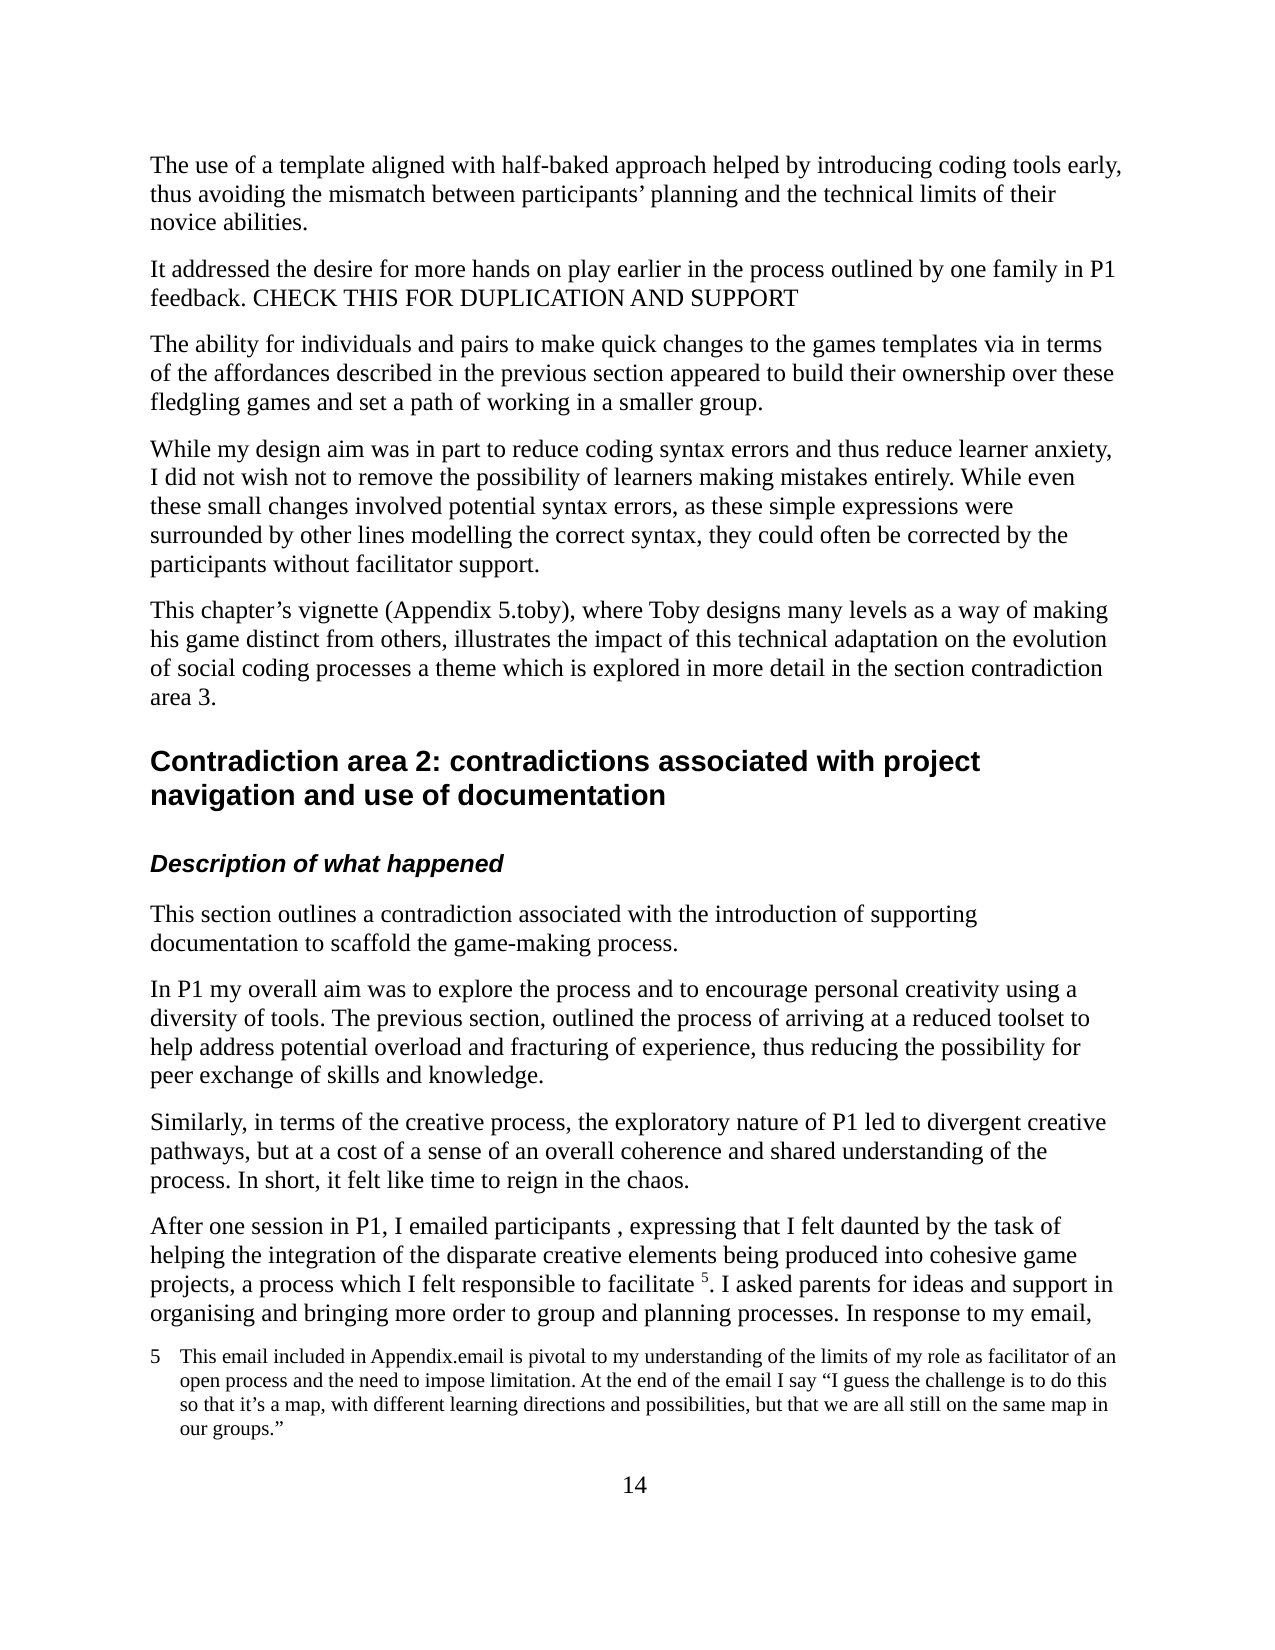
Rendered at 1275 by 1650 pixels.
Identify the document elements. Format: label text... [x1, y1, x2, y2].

subtitle Description of what happened [150, 849, 1125, 877]
text This email included in Appendix.email is pivotal to my understanding of the limits of my role as facilitator of an open process and the need to impose limitation. At the end of the email I say “I guess the challenge is to do this so that it’s a map, with different learning directions and possibilities, but that we are all still on the same map in our groups.” [150, 1344, 1125, 1440]
text In P1 my overall aim was to explore the process and to encourage personal creativity using a diversity of tools. The previous section, outlined the process of arriving at a reduced toolset to help address potential overload and fracturing of experience, thus reducing the possibility for peer exchange of skills and knowledge. [150, 974, 1125, 1089]
text Similarly, in terms of the creative process, the exploratory nature of P1 led to divergent creative pathways, but at a cost of a sense of an overall coherence and shared understanding of the process. In short, it felt like time to reign in the chaos. [150, 1107, 1125, 1193]
text After one session in P1, I emailed participants , expressing that I felt daunted by the task of helping the integration of the disparate creative elements being produced into cohesive game projects, a process which I felt responsible to facilitate . I asked parents for ideas and support in organising and bringing more order to group and planning processes. In response to my email, [150, 1211, 1125, 1326]
text It addressed the desire for more hands on play earlier in the process outlined by one family in P1 feedback. CHECK THIS FOR DUPLICATION AND SUPPORT [150, 254, 1125, 312]
subtitle Contradiction area 2: contradictions associated with project navigation and use of documentation [150, 744, 1125, 811]
text The use of a template aligned with half-baked approach helped by introducing coding tools early, thus avoiding the mismatch between participants’ planning and the technical limits of their novice abilities. [150, 150, 1125, 236]
text This section outlines a contradiction associated with the introduction of supporting documentation to scaffold the game-making process. [150, 899, 1125, 956]
text This chapter’s vignette (Appendix 5.toby), where Toby designs many levels as a way of making his game distinct from others, illustrates the impact of this technical adaptation on the evolution of social coding processes a theme which is explored in more detail in the section contradiction area 3. [150, 595, 1125, 710]
text The ability for individuals and pairs to make quick changes to the games templates via in terms of the affordances described in the previous section appeared to build their ownership over these fledgling games and set a path of working in a smaller group. [150, 329, 1125, 416]
text While my design aim was in part to reduce coding syntax errors and thus reduce learner anxiety, I did not wish not to remove the possibility of learners making mistakes entirely. While even these small changes involved potential syntax errors, as these simple expressions were surrounded by other lines modelling the correct syntax, they could often be corrected by the participants without facilitator support. [150, 434, 1125, 577]
